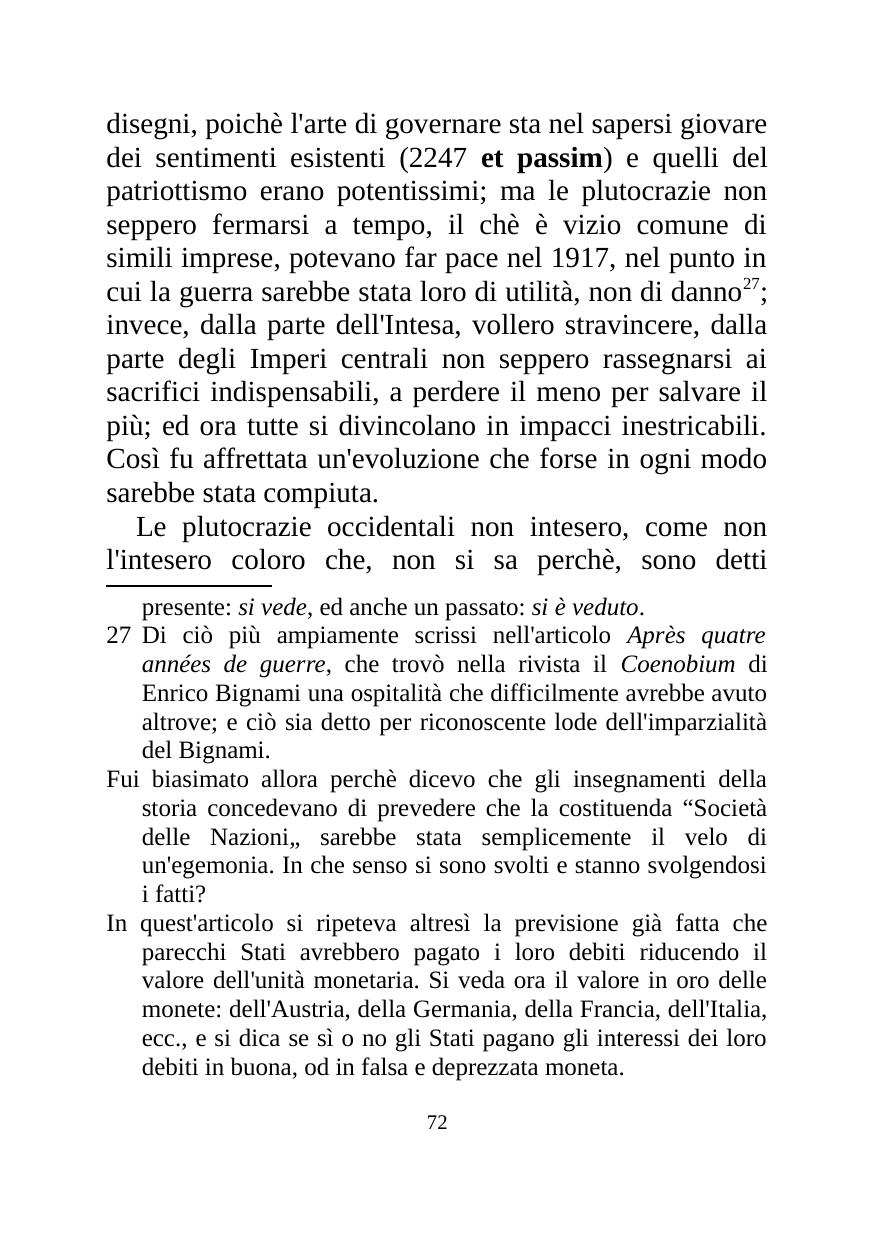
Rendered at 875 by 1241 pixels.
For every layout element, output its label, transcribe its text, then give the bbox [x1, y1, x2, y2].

text presente: si vede, ed anche un passato: si è veduto. [106, 592, 768, 620]
text disegni, poichè l'arte di governare sta nel sapersi giovare dei sentimenti esistenti (2247 et passim) e quelli del patriottismo erano potentissimi; ma le plutocrazie non seppero fermarsi a tempo, il chè è vizio comune di simili imprese, potevano far pace nel 1917, nel punto in cui la guerra sarebbe stata loro di utilità, non di danno; invece, dalla parte dell'Intesa, vollero stravincere, dalla parte degli Imperi centrali non seppero rassegnarsi ai sacrifici indispensabili, a perdere il meno per salvare il più; ed ora tutte si divincolano in impacci inestricabili. Così fu affrettata un'evoluzione che forse in ogni modo sarebbe stata compiuta. [106, 106, 768, 509]
text Le plutocrazie occidentali non intesero, come non l'intesero coloro che, non si sa perchè, sono detti [106, 509, 768, 576]
text Fui biasimato allora perchè dicevo che gli insegnamenti della storia concedevano di prevedere che la costituenda “Società delle Nazioni„ sarebbe stata semplicemente il velo di un'egemonia. In che senso si sono svolti e stanno svolgendosi i fatti? [106, 764, 768, 908]
text Di ciò più ampiamente scrissi nell'articolo Après quatre années de guerre, che trovò nella rivista il Coenobium di Enrico Bignami una ospitalità che difficilmente avrebbe avuto altrove; e ciò sia detto per riconoscente lode dell'imparzialità del Bignami. [106, 620, 768, 764]
text In quest'articolo si ripeteva altresì la previsione già fatta che parecchi Stati avrebbero pagato i loro debiti riducendo il valore dell'unità monetaria. Si veda ora il valore in oro delle monete: dell'Austria, della Germania, della Francia, dell'Italia, ecc., e si dica se sì o no gli Stati pagano gli interessi dei loro debiti in buona, od in falsa e deprezzata moneta. [106, 908, 768, 1080]
